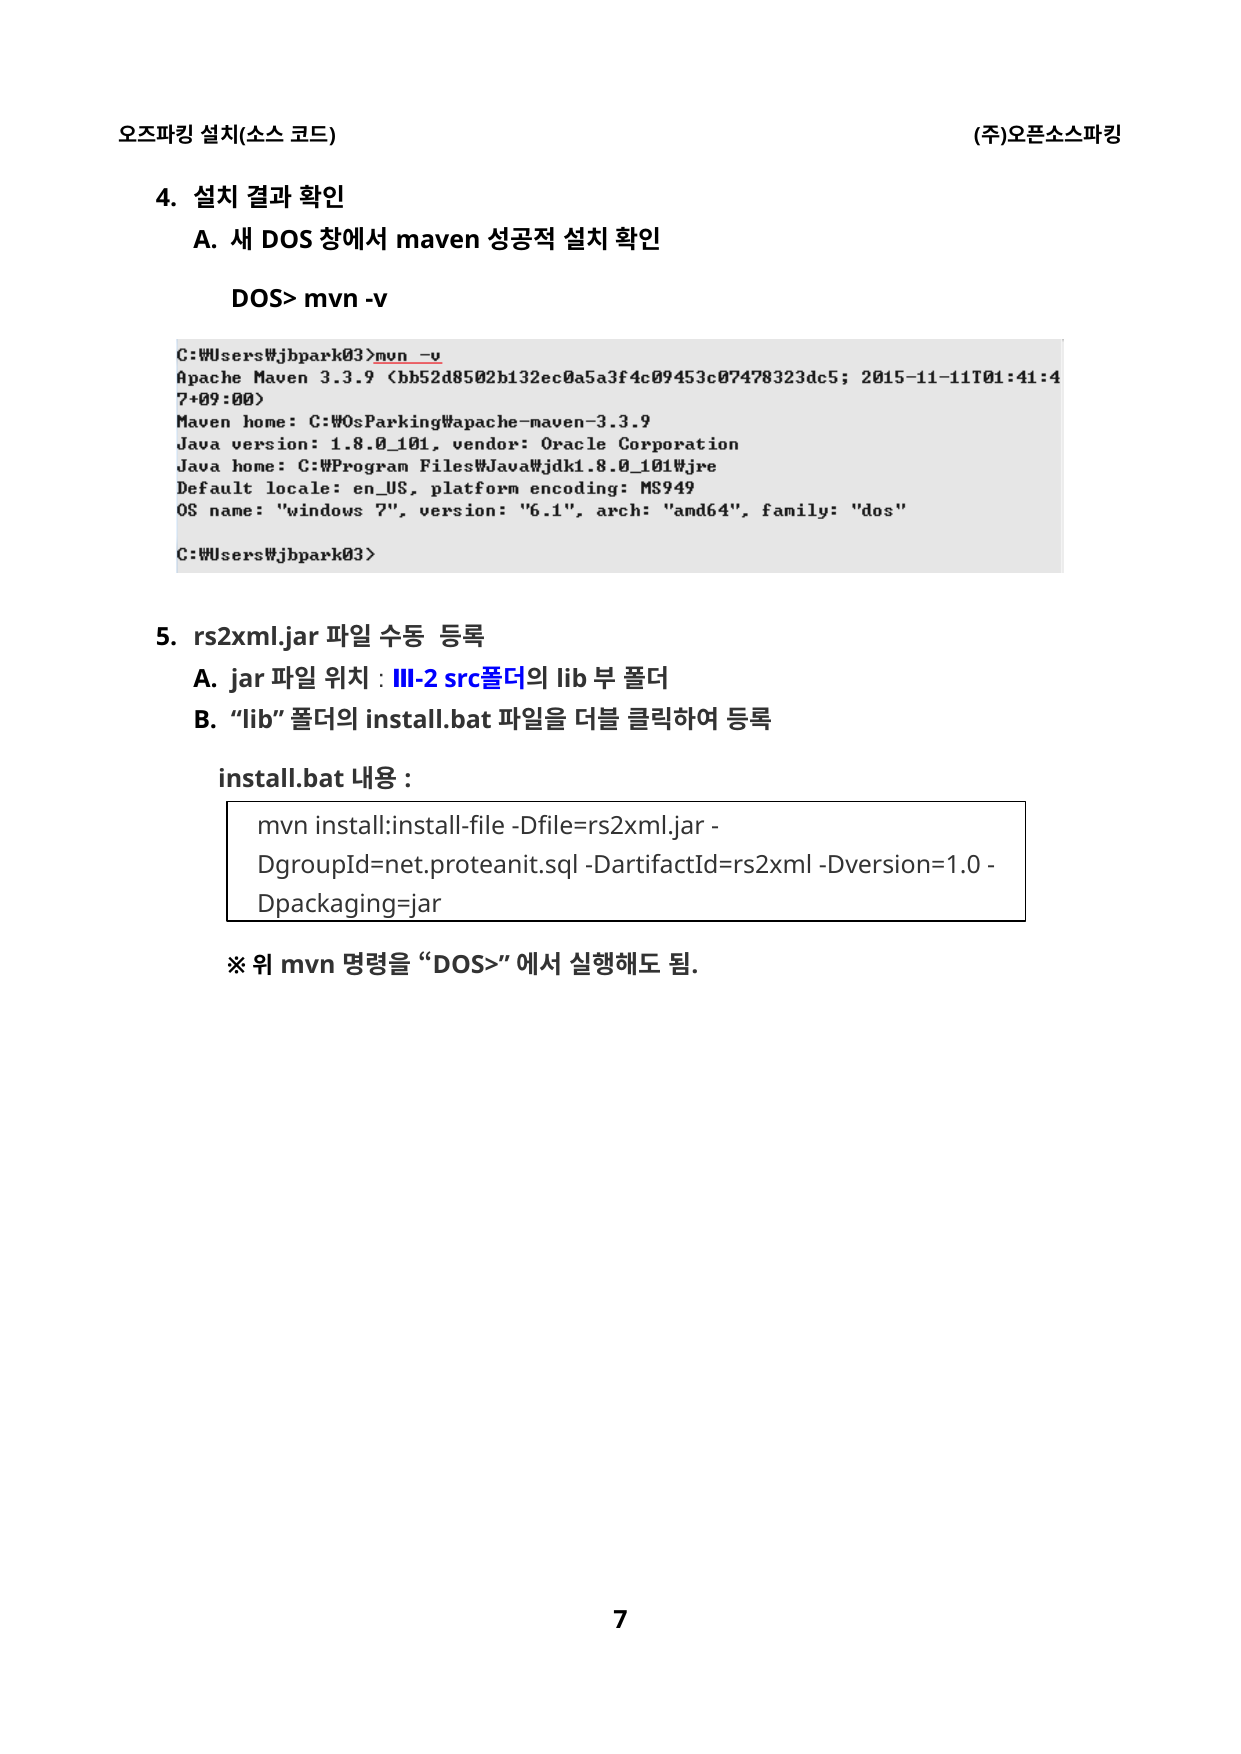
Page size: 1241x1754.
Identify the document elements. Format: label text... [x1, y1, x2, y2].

list rs2xml.jar 파일 수동 등록 [156, 617, 1122, 653]
list 설치 결과 확인 [156, 178, 1122, 214]
text ※ 위 mvn 명령을 “DOS>” 에서 실행해도 됨. [118, 944, 1122, 981]
list “lib” 폴더의 install.bat 파일을 더블 클릭하여 등록 [193, 700, 1122, 756]
picture [176, 339, 1064, 573]
text install.bat 내용 : [118, 758, 1122, 794]
list jar 파일 위치 : Ⅲ-2 src폴더의 lib 부 폴더 [193, 658, 1122, 694]
list 새 DOS 창에서 maven 성공적 설치 확인 DOS> mvn -v [193, 219, 1122, 314]
